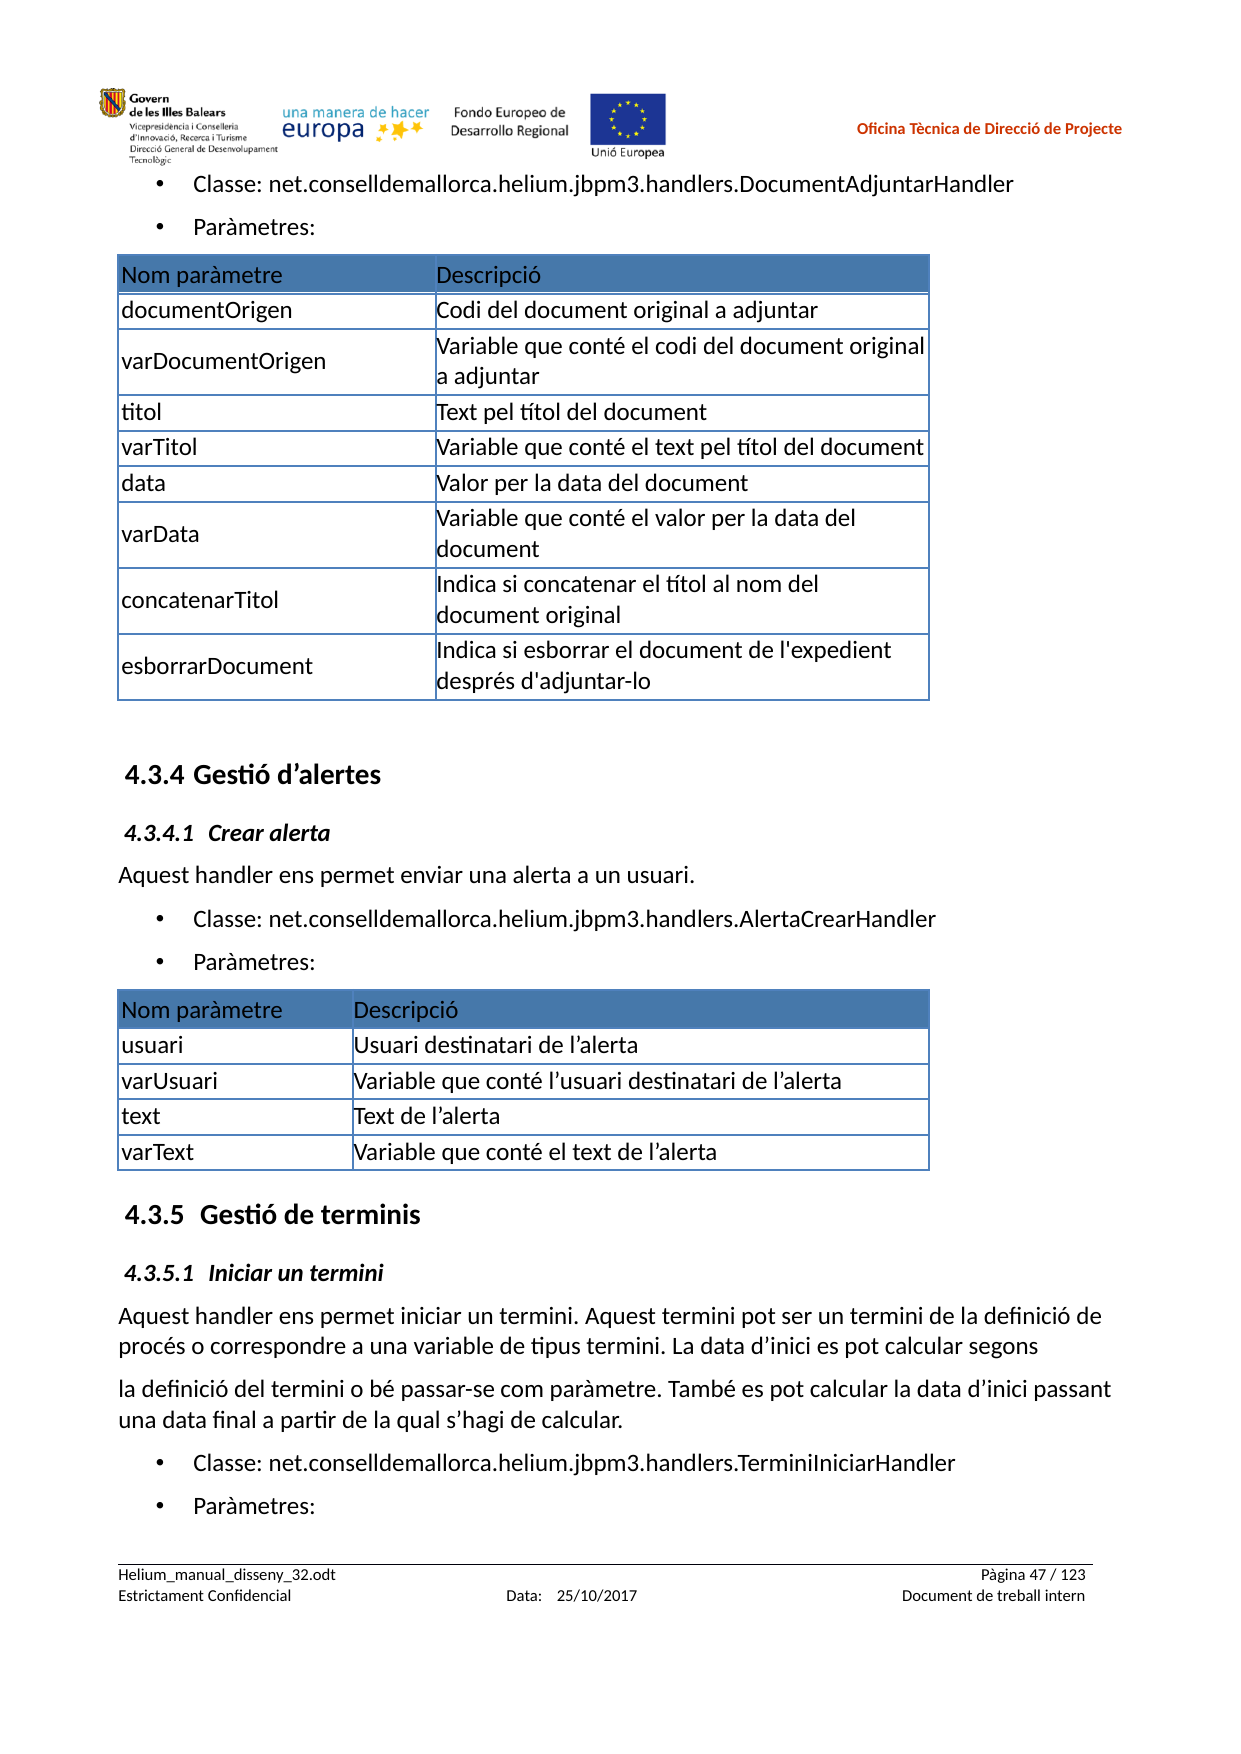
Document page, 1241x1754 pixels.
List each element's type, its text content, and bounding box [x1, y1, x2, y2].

table_cell varText [119, 1136, 352, 1169]
table_cell titol [119, 396, 435, 429]
table_cell usuari [119, 1029, 352, 1063]
subtitle Iniciar un termini [118, 1257, 1122, 1287]
text Aquest handler ens permet iniciar un termini. Aquest termini pot ser un termini de la definició de procés o correspondre a una variable de tipus termini. La data d’inici es pot calcular segons [118, 1300, 1122, 1361]
table_cell Text de l’alerta [354, 1100, 928, 1134]
table_cell documentOrigen [119, 295, 435, 328]
list Paràmetres: [156, 946, 1122, 976]
text la definició del termini o bé passar-se com paràmetre. També es pot calcular la data d’inici passant una data final a partir de la qual s’hagi de calcular. [118, 1373, 1122, 1434]
list Paràmetres: [156, 211, 1122, 241]
table_cell esborrarDocument [119, 635, 435, 699]
table_header Nom paràmetre [119, 256, 435, 292]
list Paràmetres: [156, 1490, 1122, 1520]
text Aquest handler ens permet enviar una alerta a un usuari. [118, 860, 1122, 890]
subtitle Gestió d’alertes [118, 756, 1122, 792]
picture [99, 87, 668, 166]
table_cell Valor per la data del document [437, 467, 928, 501]
table_cell Variable que conté l’usuari destinatari de l’alerta [354, 1065, 928, 1098]
table_cell data [119, 467, 435, 501]
table_cell varUsuari [119, 1065, 352, 1098]
table_cell text [119, 1100, 352, 1134]
subtitle Gestió de terminis [118, 1196, 1122, 1232]
list Classe: net.conselldemallorca.helium.jbpm3.handlers.DocumentAdjuntarHandler [156, 168, 1122, 198]
table_cell Variable que conté el text pel títol del document [437, 432, 928, 465]
table_header Nom paràmetre [119, 991, 352, 1027]
list Classe: net.conselldemallorca.helium.jbpm3.handlers.AlertaCrearHandler [156, 903, 1122, 933]
table_cell Indica si concatenar el títol al nom del document original [437, 569, 928, 633]
table_cell Codi del document original a adjuntar [437, 295, 928, 328]
list Classe: net.conselldemallorca.helium.jbpm3.handlers.TerminiIniciarHandler [156, 1447, 1122, 1477]
subtitle Crear alerta [118, 817, 1122, 847]
table_cell varData [119, 503, 435, 567]
table_cell Variable que conté el text de l’alerta [354, 1136, 928, 1169]
table_cell Usuari destinatari de l’alerta [354, 1029, 928, 1063]
table_cell Variable que conté el codi del document original a adjuntar [437, 330, 928, 394]
table_cell varDocumentOrigen [119, 330, 435, 394]
table_cell Text pel títol del document [437, 396, 928, 429]
table_cell Variable que conté el valor per la data del document [437, 503, 928, 567]
table_header Descripció [437, 256, 928, 292]
table_cell varTitol [119, 432, 435, 465]
table_header Descripció [354, 991, 928, 1027]
table_cell Indica si esborrar el document de l'expedient després d'adjuntar-lo [437, 635, 928, 699]
table_cell concatenarTitol [119, 569, 435, 633]
